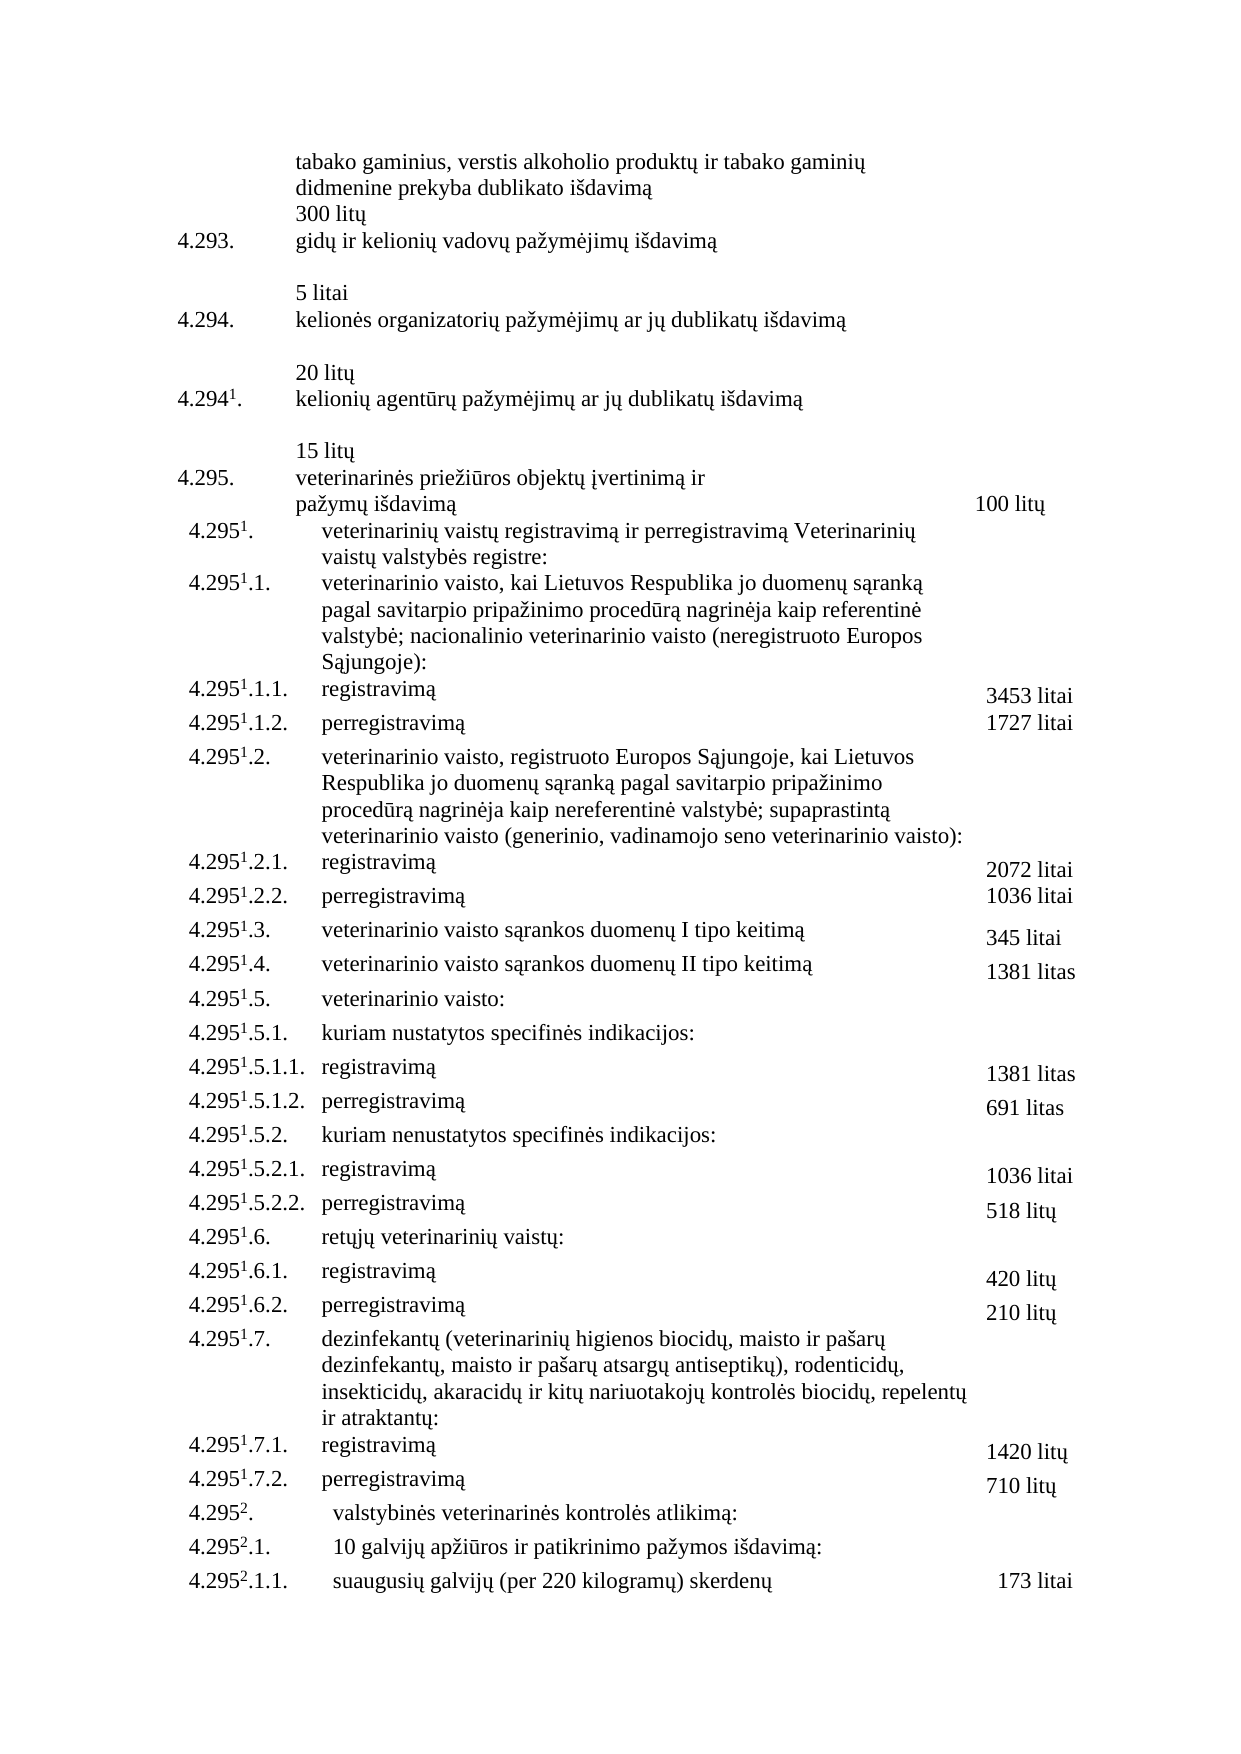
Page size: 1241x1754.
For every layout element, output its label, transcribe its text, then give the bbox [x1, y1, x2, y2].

table_cell 210 litų [986, 1291, 1148, 1325]
table_cell 345 litai [986, 916, 1148, 951]
table_cell 4.2951.6. [177, 1223, 321, 1257]
table_cell veterinarinio vaisto sąrankos duomenų II tipo keitimą [321, 951, 986, 984]
table_cell veterinarinio vaisto, kai Lietuvos Respublika jo duomenų sąranką pagal savitarpio pripažinimo procedūrą nagrinėja kaip referentinė valstybė; nacionalinio veterinarinio vaisto (neregistruoto Europos Sąjungoje): [321, 569, 986, 675]
table_cell registravimą [321, 1257, 986, 1291]
table_cell 4.2951.5.2. [177, 1121, 321, 1155]
table_cell 1036 litai [986, 883, 1148, 916]
table_cell retųjų veterinarinių vaistų: [321, 1223, 986, 1257]
table_cell 4.2951.5.2.2. [177, 1189, 321, 1223]
table_cell veterinarinio vaisto, registruoto Europos Sąjungoje, kai Lietuvos Respublika jo duomenų sąranką pagal savitarpio pripažinimo procedūrą nagrinėja kaip nereferentinė valstybė; supaprastintą veterinarinio vaisto (generinio, vadinamojo seno veterinarinio vaisto): [321, 743, 986, 848]
table_cell suaugusių galvijų (per 220 kilogramų) skerdenų [321, 1567, 986, 1601]
table_cell 4.2951.1. [177, 569, 321, 675]
table_cell [986, 743, 1148, 848]
table_cell 4.2951.2.1. [177, 848, 321, 882]
table_cell 4.2951.5.1.2. [177, 1087, 321, 1121]
table_cell 4.2951.7. [177, 1325, 321, 1431]
table_cell 10 galvijų apžiūros ir patikrinimo pažymos išdavimą: [321, 1533, 986, 1567]
table_cell [986, 1019, 1148, 1053]
table_cell 2072 litai [986, 848, 1148, 882]
table_cell perregistravimą [321, 1465, 986, 1499]
table_cell registravimą [321, 1155, 986, 1189]
table_cell [986, 1499, 1148, 1533]
table_cell registravimą [321, 675, 986, 709]
table_header 4.2951. [177, 517, 321, 569]
table_cell 173 litai [986, 1567, 1148, 1601]
table_cell [986, 569, 1148, 675]
table_cell 4.2951.2.2. [177, 883, 321, 916]
table_cell [986, 1121, 1148, 1155]
table_cell 4.2951.1.2. [177, 709, 321, 743]
table_cell 1420 litų [986, 1431, 1148, 1465]
table_cell 4.2951.5.1.1. [177, 1053, 321, 1087]
text 4.293. gidų ir kelionių vadovų pažymėjimų išdavimą 5 litai [177, 227, 945, 306]
table_cell registravimą [321, 1431, 986, 1465]
table_cell 1727 litai [986, 709, 1148, 743]
table_cell 4.2951.6.1. [177, 1257, 321, 1291]
table_cell 4.2951.5. [177, 985, 321, 1019]
table_cell 1036 litai [986, 1155, 1148, 1189]
table_cell 4.2951.2. [177, 743, 321, 848]
table_cell 4.2952.1. [177, 1533, 321, 1567]
table_cell [986, 1223, 1148, 1257]
table_cell kuriam nenustatytos specifinės indikacijos: [321, 1121, 986, 1155]
table_cell 4.2951.5.2.1. [177, 1155, 321, 1189]
table_header veterinarinių vaistų registravimą ir perregistravimą Veterinarinių vaistų valstybės registre: [321, 517, 986, 569]
text 4.2941. kelionių agentūrų pažymėjimų ar jų dublikatų išdavimą 15 litų [177, 385, 945, 464]
table_cell 518 litų [986, 1189, 1148, 1223]
table_header [986, 517, 1148, 569]
table_cell 4.2951.7.1. [177, 1431, 321, 1465]
table_cell veterinarinio vaisto sąrankos duomenų I tipo keitimą [321, 916, 986, 951]
table_cell 4.2951.5.1. [177, 1019, 321, 1053]
table_cell [986, 985, 1148, 1019]
text 4.294. kelionės organizatorių pažymėjimų ar jų dublikatų išdavimą 20 litų [177, 306, 945, 385]
table_cell 4.2952.1.1. [177, 1567, 321, 1601]
table_cell 1381 litas [986, 951, 1148, 984]
table_cell perregistravimą [321, 1189, 986, 1223]
table_cell kuriam nustatytos specifinės indikacijos: [321, 1019, 986, 1053]
table_cell dezinfekantų (veterinarinių higienos biocidų, maisto ir pašarų dezinfekantų, maisto ir pašarų atsargų antiseptikų), rodenticidų, insekticidų, akaracidų ir kitų nariuotakojų kontrolės biocidų, repelentų ir atraktantų: [321, 1325, 986, 1431]
table_cell valstybinės veterinarinės kontrolės atlikimą: [321, 1499, 986, 1533]
table_cell [986, 1533, 1148, 1567]
table_cell 4.2952. [177, 1499, 321, 1533]
text didmenine prekyba dublikato išdavimą 300 litų [177, 174, 945, 227]
table_cell 1381 litas [986, 1053, 1148, 1087]
table_cell 4.2951.1.1. [177, 675, 321, 709]
table_cell 4.2951.6.2. [177, 1291, 321, 1325]
table_cell 3453 litai [986, 675, 1148, 709]
table_cell [986, 1325, 1148, 1431]
text tabako gaminius, verstis alkoholio produktų ir tabako gaminių [177, 148, 945, 174]
text pažymų išdavimą 100 litų [177, 490, 1137, 517]
table_cell 691 litas [986, 1087, 1148, 1121]
table_cell registravimą [321, 1053, 986, 1087]
table_cell 710 litų [986, 1465, 1148, 1499]
table_cell 4.2951.3. [177, 916, 321, 951]
table_cell 4.2951.7.2. [177, 1465, 321, 1499]
table_cell registravimą [321, 848, 986, 882]
table_cell perregistravimą [321, 883, 986, 916]
table_cell 420 litų [986, 1257, 1148, 1291]
table_cell 4.2951.4. [177, 951, 321, 984]
text 4.295. veterinarinės priežiūros objektų įvertinimą ir [177, 464, 1122, 490]
table_cell perregistravimą [321, 1087, 986, 1121]
table_cell perregistravimą [321, 709, 986, 743]
table_cell veterinarinio vaisto: [321, 985, 986, 1019]
table_cell perregistravimą [321, 1291, 986, 1325]
